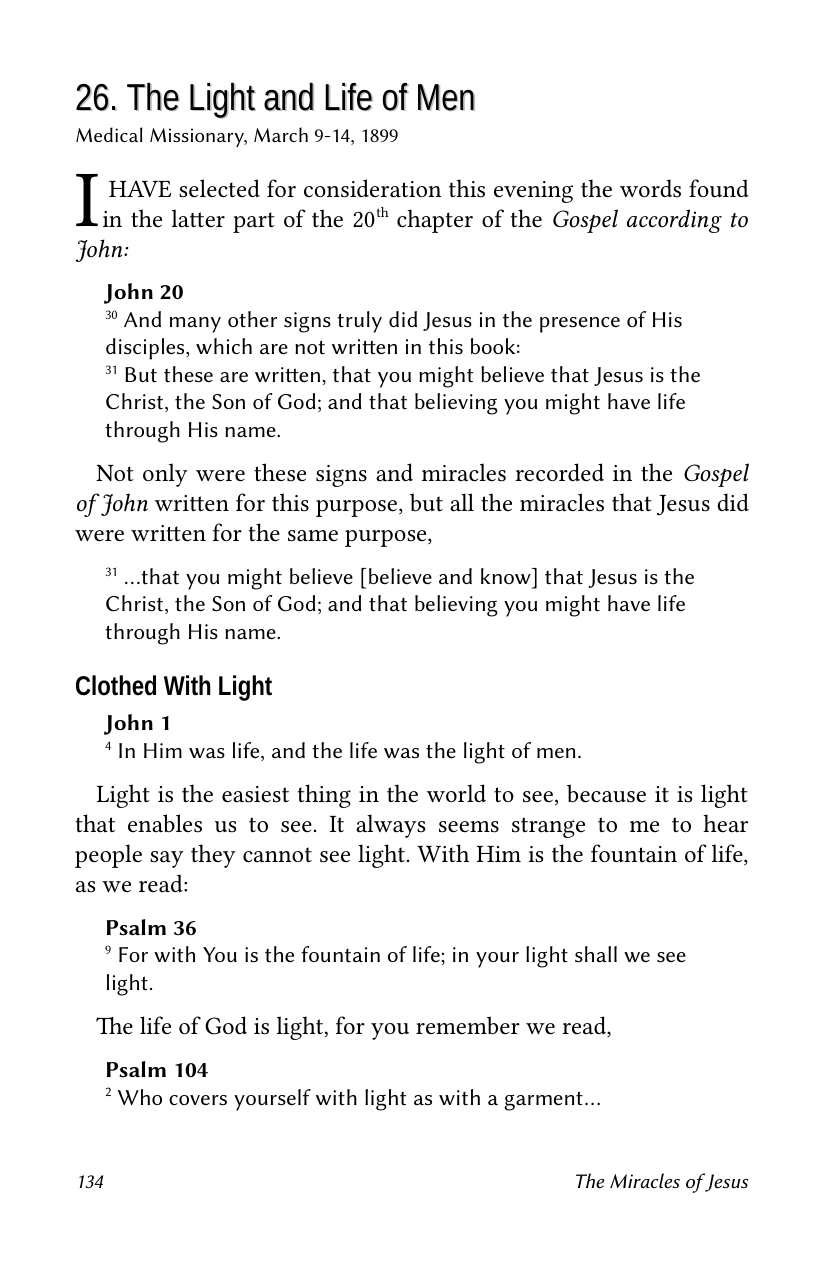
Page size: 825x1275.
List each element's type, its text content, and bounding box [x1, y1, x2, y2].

text 31 But these are written, that you might believe that Jesus is the Christ, the Son of God; and that believing you might have life through His name. [105, 362, 720, 443]
text Light is the easiest thing in the world to see, because it is light that enables us to see. It always seems strange to me to hear people say they cannot see light. With Him is the fountain of life, as we read: [75, 780, 750, 898]
text Psalm 104 [105, 1057, 750, 1083]
text John 20 [105, 279, 750, 306]
text Medical Missionary, March 9-14, 1899 [75, 124, 750, 148]
text John 1 [105, 710, 750, 736]
text 2 Who covers yourself with light as with a garment... [105, 1084, 720, 1111]
text 9 For with You is the fountain of life; in your light shall we see light. [105, 942, 720, 996]
text The life of God is light, for you remember we read, [75, 1012, 750, 1040]
subtitle Clothed With Light [75, 670, 750, 701]
text 31 ...that you might believe [believe and know] that Jesus is the Christ, the Son of God; and that believing you might have life through His name. [105, 564, 720, 645]
text I HAVE selected for consideration this evening the words found in the latter part of the 20th chapter of the Gospel according to John: [75, 175, 750, 263]
title The Light and Life of Men [75, 75, 750, 118]
text Psalm 36 [105, 914, 750, 941]
text Not only were these signs and miracles recorded in the Gospel of John written for this purpose, but all the miracles that Jesus did were written for the same purpose, [75, 459, 750, 547]
text 4 In Him was life, and the life was the light of men. [105, 737, 720, 764]
text 30 And many other signs truly did Jesus in the presence of His disciples, which are not written in this book: [105, 307, 720, 361]
